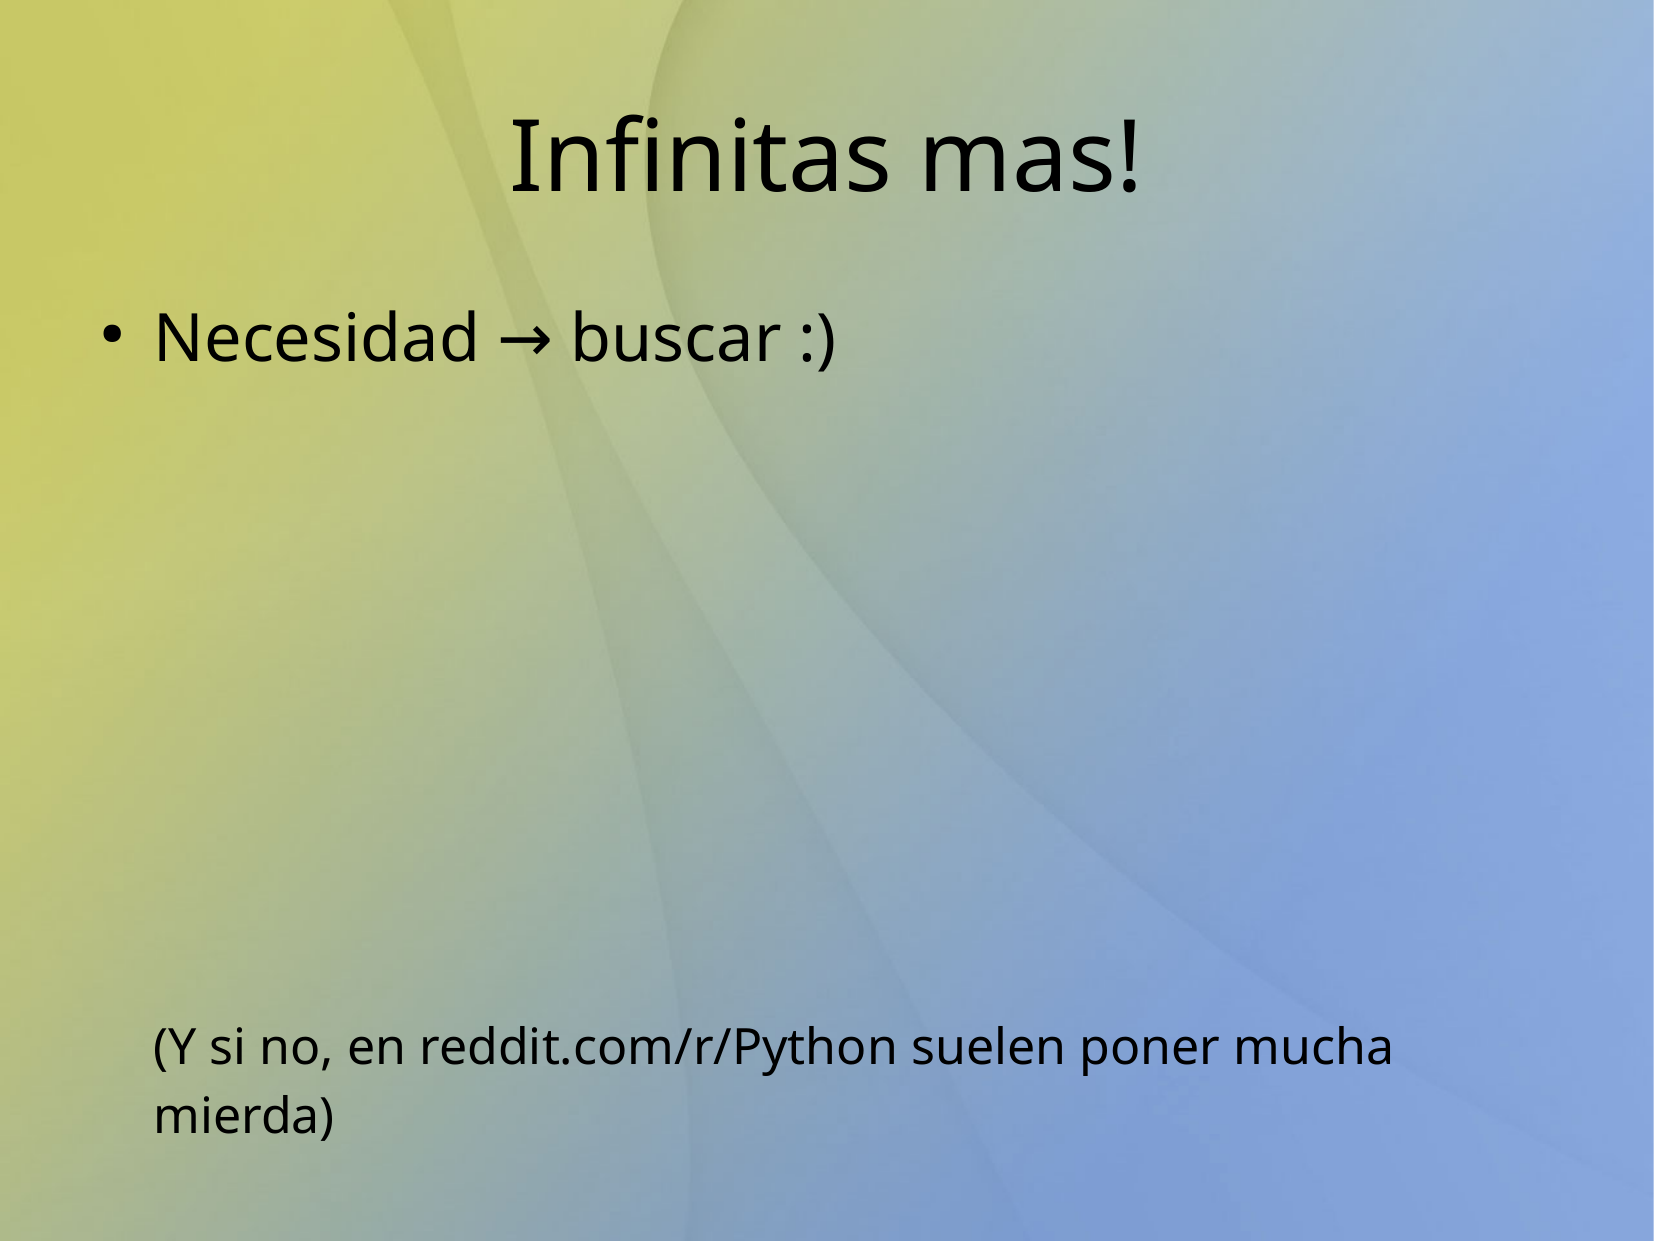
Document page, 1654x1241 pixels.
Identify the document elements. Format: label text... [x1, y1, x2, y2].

title Infinitas mas! [82, 49, 1571, 257]
picture [0, 0, 1654, 1241]
list Necesidad → buscar :) (Y si no, en reddit.com/r/Python suelen poner mucha mierda) [82, 290, 1571, 1050]
